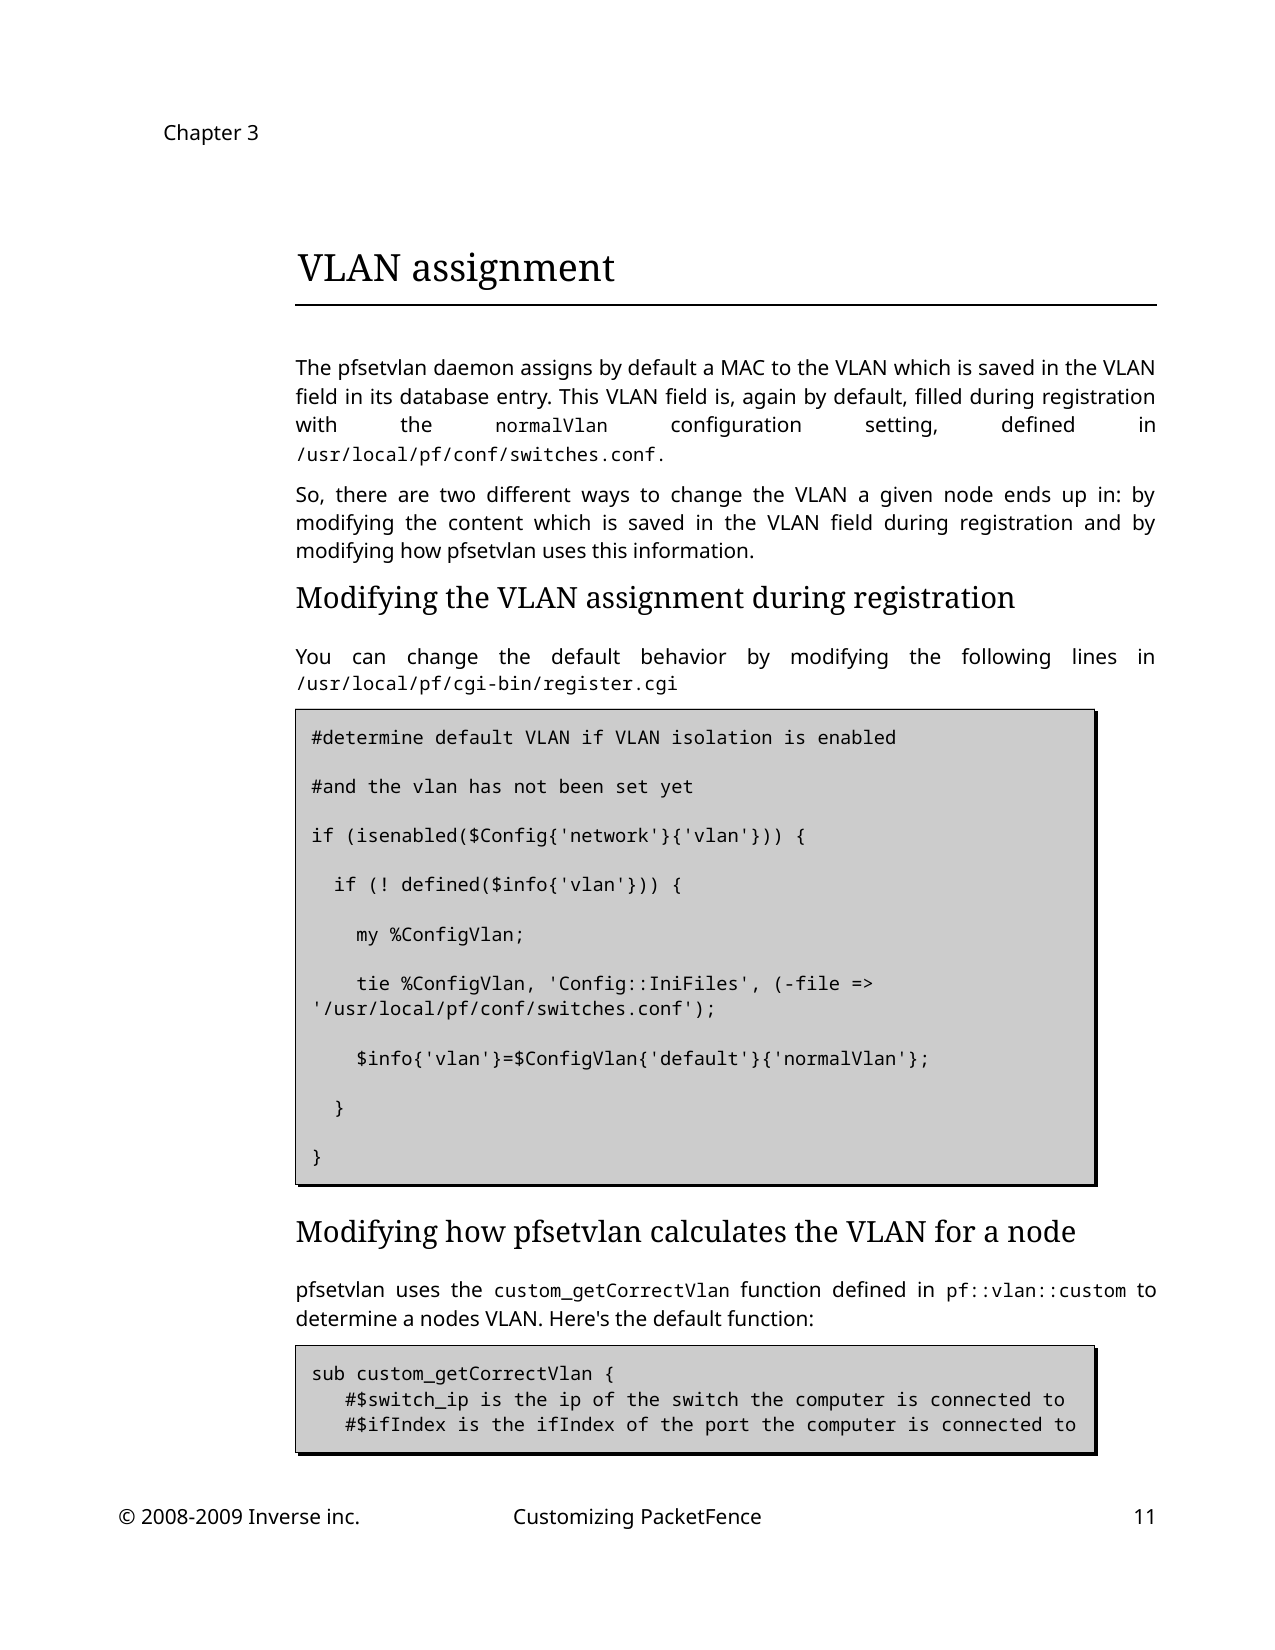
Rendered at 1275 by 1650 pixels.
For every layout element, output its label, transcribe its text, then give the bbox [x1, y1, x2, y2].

text You can change the default behavior by modifying the following lines in /usr/local/pf/cgi-bin/register.cgi [295, 642, 1157, 696]
text pfsetvlan uses the custom_getCorrectVlan function defined in pf::vlan::custom to determine a nodes VLAN. Here's the default function: [295, 1276, 1157, 1332]
text #determine default VLAN if VLAN isolation is enabled [296, 710, 1094, 750]
text my %ConfigVlan; [296, 905, 1094, 946]
text The pfsetvlan daemon assigns by default a MAC to the VLAN which is saved in the VLAN field in its database entry. This VLAN field is, again by default, filled during registration with the normalVlan configuration setting, defined in /usr/local/pf/conf/switches.conf. [295, 353, 1157, 467]
text } [296, 1078, 1094, 1119]
text sub custom_getCorrectVlan { #$switch_ip is the ip of the switch the computer is connected to #$ifIndex is the ifIndex of the port the computer is connected to [296, 1346, 1094, 1452]
text #and the vlan has not been set yet [296, 758, 1094, 799]
subtitle Modifying the VLAN assignment during registration [295, 577, 1157, 617]
text tie %ConfigVlan, 'Config::IniFiles', (-file => '/usr/local/pf/conf/switches.conf'); [296, 954, 1094, 1021]
subtitle Modifying how pfsetvlan calculates the VLAN for a node [295, 1211, 1157, 1251]
text } [296, 1127, 1094, 1184]
text if (! defined($info{'vlan'})) { [296, 856, 1094, 897]
subtitle VLAN assignment [295, 242, 1157, 304]
text So, there are two different ways to change the VLAN a given node ends up in: by modifying the content which is saved in the VLAN field during registration and by modifying how pfsetvlan uses this information. [295, 480, 1157, 565]
text if (isenabled($Config{'network'}{'vlan'})) { [296, 807, 1094, 848]
text $info{'vlan'}=$ConfigVlan{'default'}{'normalVlan'}; [296, 1029, 1094, 1070]
